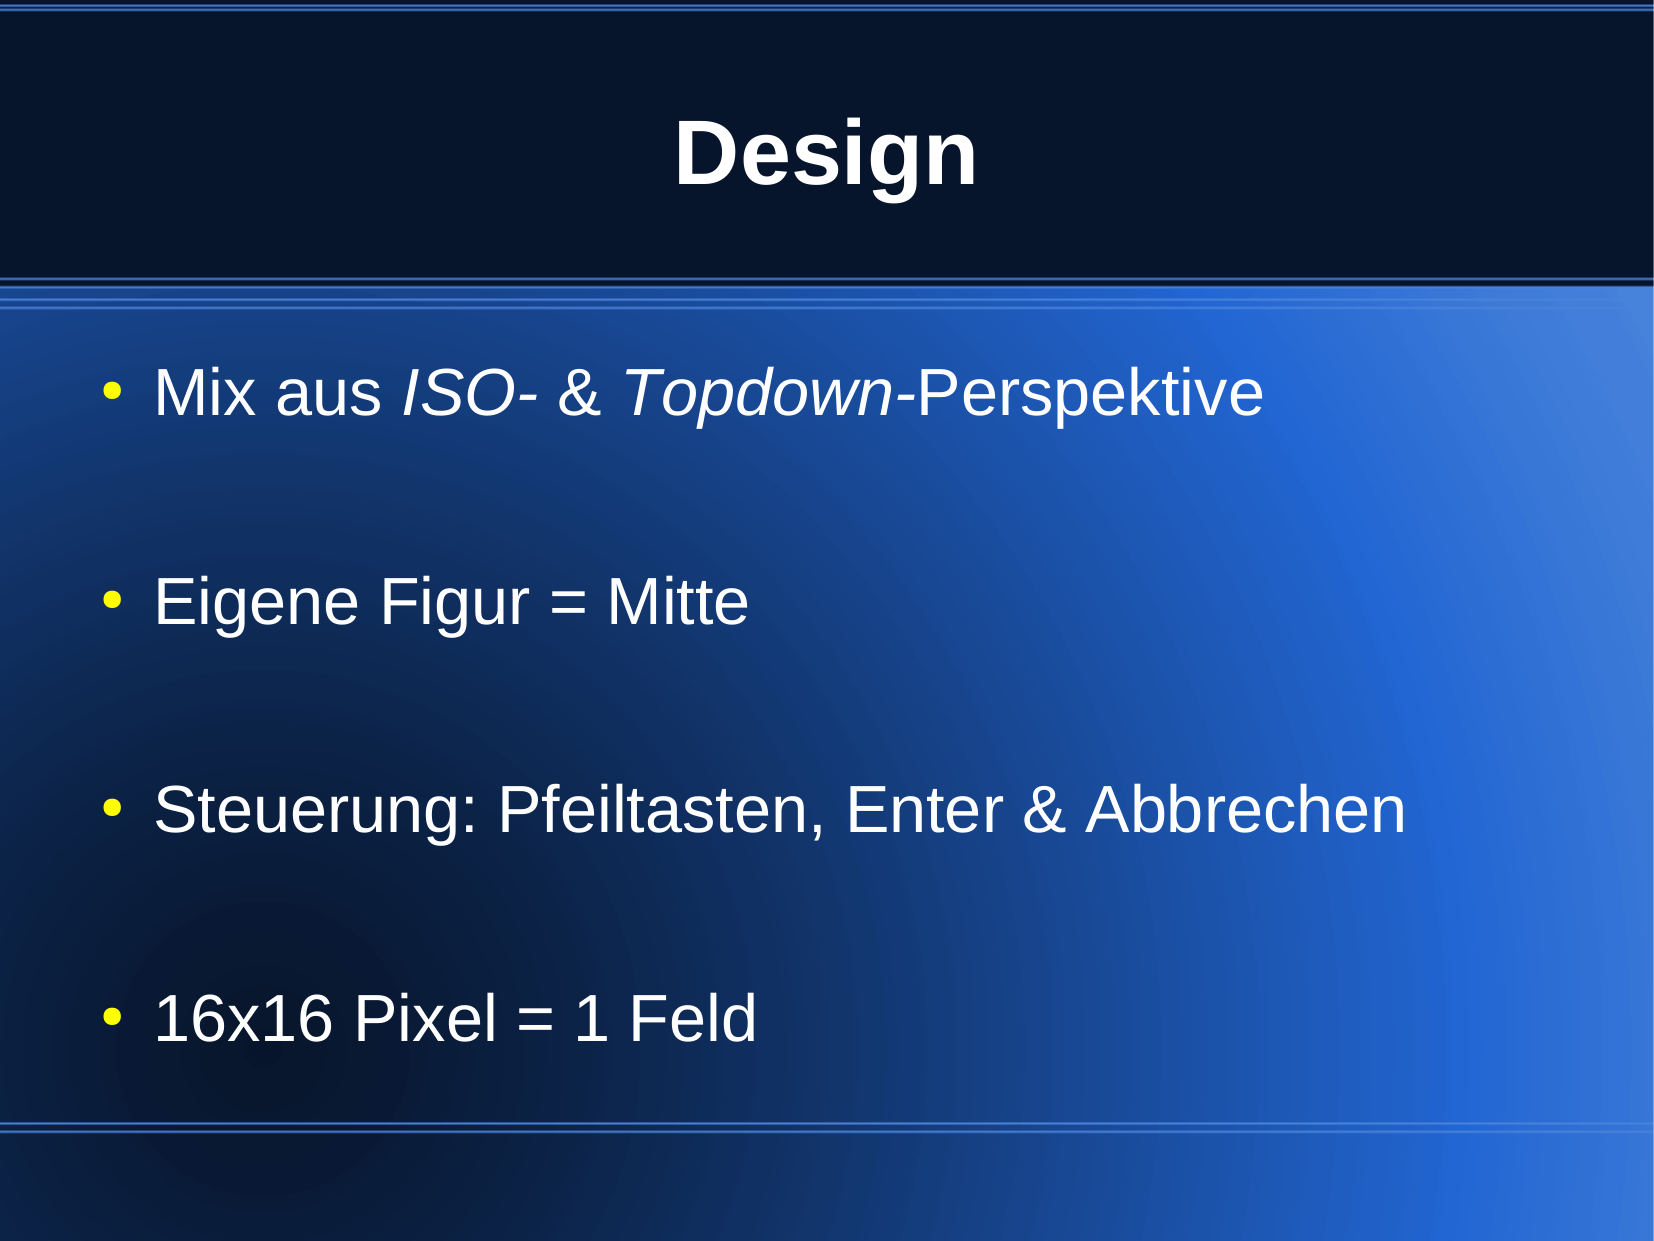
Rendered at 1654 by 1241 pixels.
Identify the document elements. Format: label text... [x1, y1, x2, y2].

title Design [82, 49, 1571, 257]
picture [0, 0, 1654, 1241]
list Mix aus ISO- & Topdown-Perspektive Eigene Figur = Mitte Steuerung: Pfeiltasten, Enter & Abbrechen 16x16 Pixel = 1 Feld [82, 355, 1571, 1058]
